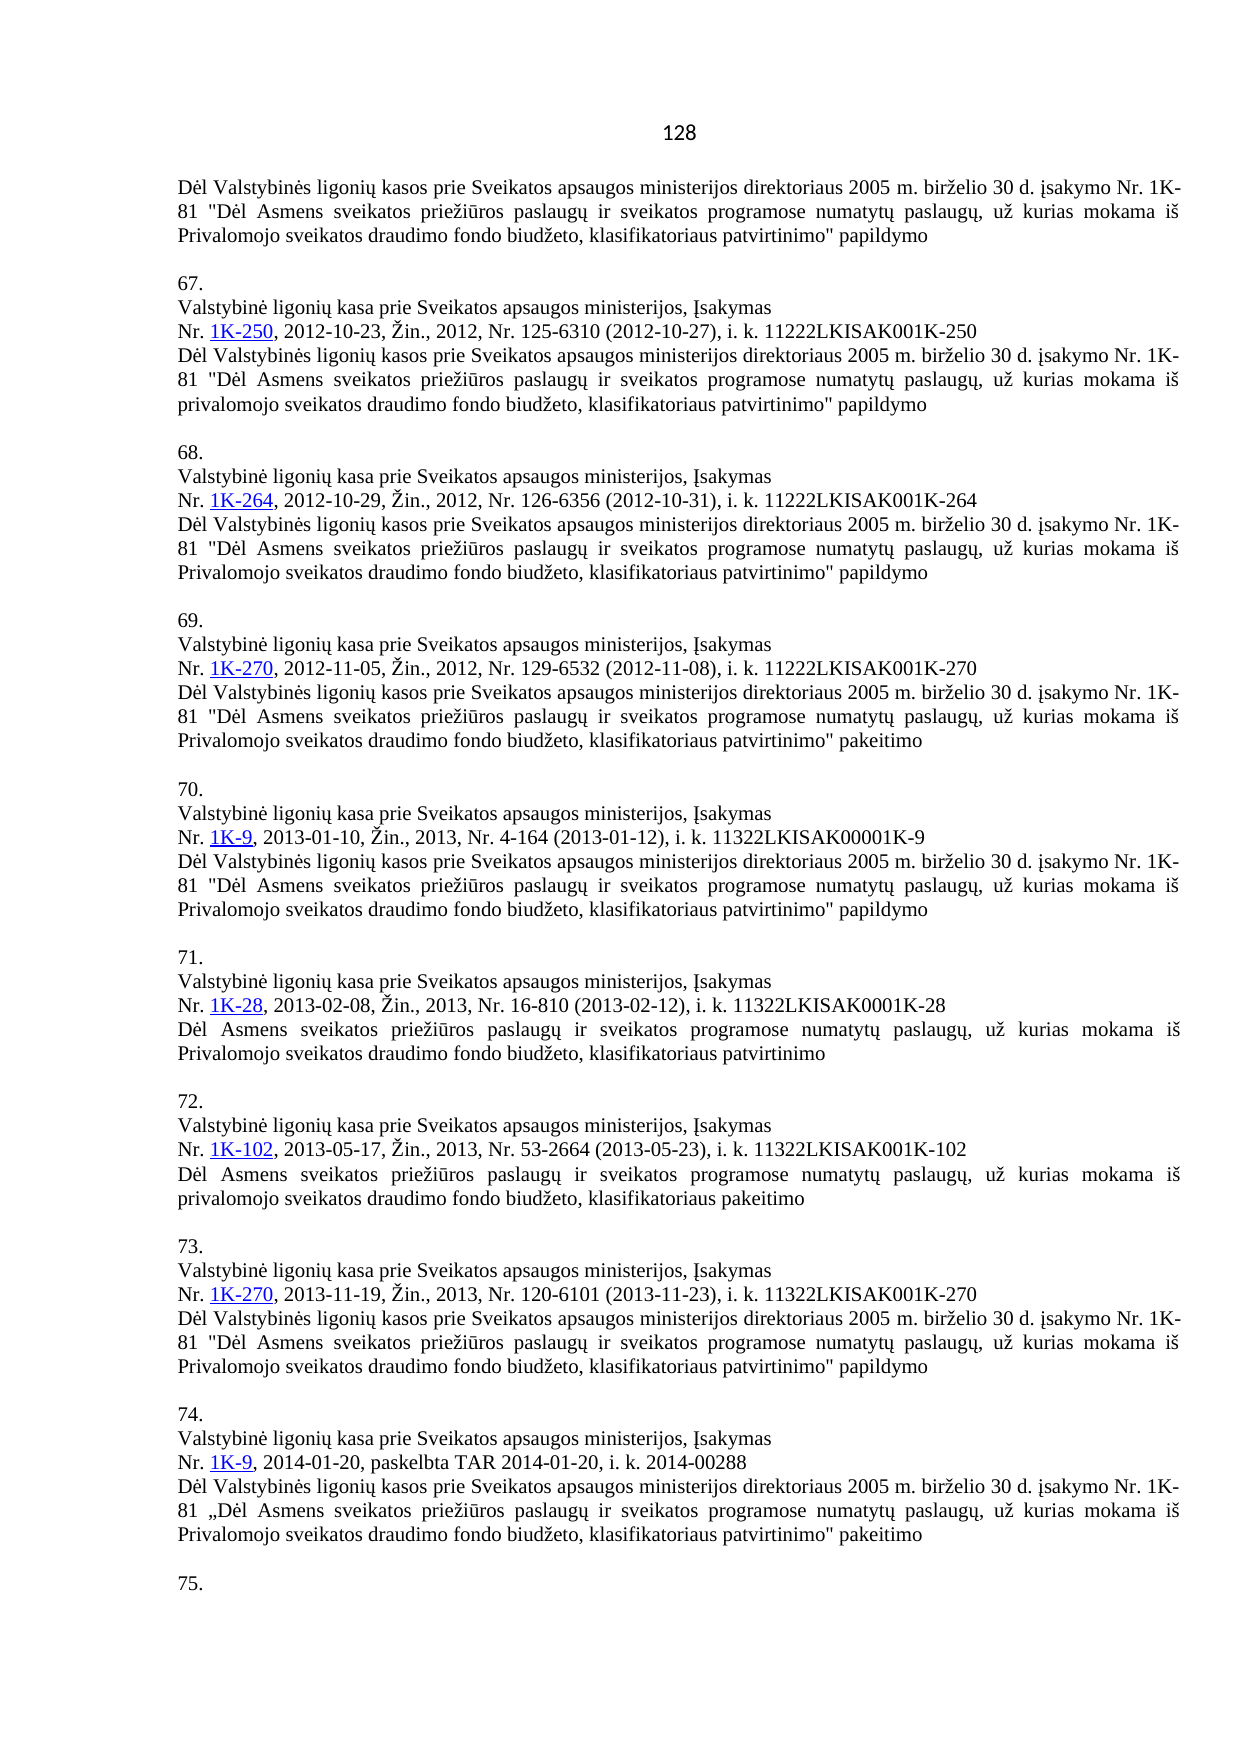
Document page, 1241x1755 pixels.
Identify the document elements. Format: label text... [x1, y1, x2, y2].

text Valstybinė ligonių kasa prie Sveikatos apsaugos ministerijos, Įsakymas [177, 969, 1181, 993]
text 67. [177, 271, 1181, 295]
text Dėl Valstybinės ligonių kasos prie Sveikatos apsaugos ministerijos direktoriaus 2005 m. birželio 30 d. įsakymo Nr. 1K-81 "Dėl Asmens sveikatos priežiūros paslaugų ir sveikatos programose numatytų paslaugų, už kurias mokama iš Privalomojo sveikatos draudimo fondo biudžeto, klasifikatoriaus patvirtinimo" pakeitimo [177, 680, 1181, 752]
text Dėl Asmens sveikatos priežiūros paslaugų ir sveikatos programose numatytų paslaugų, už kurias mokama iš privalomojo sveikatos draudimo fondo biudžeto, klasifikatoriaus pakeitimo [177, 1161, 1181, 1209]
text Dėl Valstybinės ligonių kasos prie Sveikatos apsaugos ministerijos direktoriaus 2005 m. birželio 30 d. įsakymo Nr. 1K-81 "Dėl Asmens sveikatos priežiūros paslaugų ir sveikatos programose numatytų paslaugų, už kurias mokama iš Privalomojo sveikatos draudimo fondo biudžeto, klasifikatoriaus patvirtinimo" papildymo [177, 175, 1181, 247]
text Nr. 1K-9, 2014-01-20, paskelbta TAR 2014-01-20, i. k. 2014-00288 [177, 1450, 1181, 1474]
text 72. [177, 1089, 1181, 1113]
text Dėl Asmens sveikatos priežiūros paslaugų ir sveikatos programose numatytų paslaugų, už kurias mokama iš Privalomojo sveikatos draudimo fondo biudžeto, klasifikatoriaus patvirtinimo [177, 1017, 1181, 1065]
text Nr. 1K-102, 2013-05-17, Žin., 2013, Nr. 53-2664 (2013-05-23), i. k. 11322LKISAK001K-102 [177, 1137, 1181, 1161]
text Dėl Valstybinės ligonių kasos prie Sveikatos apsaugos ministerijos direktoriaus 2005 m. birželio 30 d. įsakymo Nr. 1K-81 "Dėl Asmens sveikatos priežiūros paslaugų ir sveikatos programose numatytų paslaugų, už kurias mokama iš Privalomojo sveikatos draudimo fondo biudžeto, klasifikatoriaus patvirtinimo" papildymo [177, 512, 1181, 584]
text Valstybinė ligonių kasa prie Sveikatos apsaugos ministerijos, Įsakymas [177, 1113, 1181, 1137]
text Nr. 1K-270, 2012-11-05, Žin., 2012, Nr. 129-6532 (2012-11-08), i. k. 11222LKISAK001K-270 [177, 656, 1181, 680]
text Dėl Valstybinės ligonių kasos prie Sveikatos apsaugos ministerijos direktoriaus 2005 m. birželio 30 d. įsakymo Nr. 1K-81 "Dėl Asmens sveikatos priežiūros paslaugų ir sveikatos programose numatytų paslaugų, už kurias mokama iš Privalomojo sveikatos draudimo fondo biudžeto, klasifikatoriaus patvirtinimo" papildymo [177, 849, 1181, 921]
text Nr. 1K-270, 2013-11-19, Žin., 2013, Nr. 120-6101 (2013-11-23), i. k. 11322LKISAK001K-270 [177, 1282, 1181, 1306]
text 73. [177, 1234, 1181, 1258]
text Nr. 1K-264, 2012-10-29, Žin., 2012, Nr. 126-6356 (2012-10-31), i. k. 11222LKISAK001K-264 [177, 488, 1181, 512]
text 74. [177, 1402, 1181, 1426]
text Valstybinė ligonių kasa prie Sveikatos apsaugos ministerijos, Įsakymas [177, 295, 1181, 319]
text Valstybinė ligonių kasa prie Sveikatos apsaugos ministerijos, Įsakymas [177, 1258, 1181, 1282]
text Dėl Valstybinės ligonių kasos prie Sveikatos apsaugos ministerijos direktoriaus 2005 m. birželio 30 d. įsakymo Nr. 1K-81 "Dėl Asmens sveikatos priežiūros paslaugų ir sveikatos programose numatytų paslaugų, už kurias mokama iš privalomojo sveikatos draudimo fondo biudžeto, klasifikatoriaus patvirtinimo" papildymo [177, 343, 1181, 416]
text Valstybinė ligonių kasa prie Sveikatos apsaugos ministerijos, Įsakymas [177, 801, 1181, 824]
text Valstybinė ligonių kasa prie Sveikatos apsaugos ministerijos, Įsakymas [177, 464, 1181, 488]
text 75. [177, 1571, 1181, 1594]
text Dėl Valstybinės ligonių kasos prie Sveikatos apsaugos ministerijos direktoriaus 2005 m. birželio 30 d. įsakymo Nr. 1K-81 „Dėl Asmens sveikatos priežiūros paslaugų ir sveikatos programose numatytų paslaugų, už kurias mokama iš Privalomojo sveikatos draudimo fondo biudžeto, klasifikatoriaus patvirtinimo" pakeitimo [177, 1474, 1181, 1546]
text Valstybinė ligonių kasa prie Sveikatos apsaugos ministerijos, Įsakymas [177, 1426, 1181, 1450]
text Valstybinė ligonių kasa prie Sveikatos apsaugos ministerijos, Įsakymas [177, 632, 1181, 656]
text Dėl Valstybinės ligonių kasos prie Sveikatos apsaugos ministerijos direktoriaus 2005 m. birželio 30 d. įsakymo Nr. 1K-81 "Dėl Asmens sveikatos priežiūros paslaugų ir sveikatos programose numatytų paslaugų, už kurias mokama iš Privalomojo sveikatos draudimo fondo biudžeto, klasifikatoriaus patvirtinimo" papildymo [177, 1306, 1181, 1378]
text Nr. 1K-28, 2013-02-08, Žin., 2013, Nr. 16-810 (2013-02-12), i. k. 11322LKISAK0001K-28 [177, 993, 1181, 1017]
text 69. [177, 608, 1181, 632]
text 70. [177, 776, 1181, 801]
text Nr. 1K-9, 2013-01-10, Žin., 2013, Nr. 4-164 (2013-01-12), i. k. 11322LKISAK00001K-9 [177, 824, 1181, 849]
text 68. [177, 439, 1181, 464]
text Nr. 1K-250, 2012-10-23, Žin., 2012, Nr. 125-6310 (2012-10-27), i. k. 11222LKISAK001K-250 [177, 319, 1181, 343]
text 71. [177, 945, 1181, 969]
